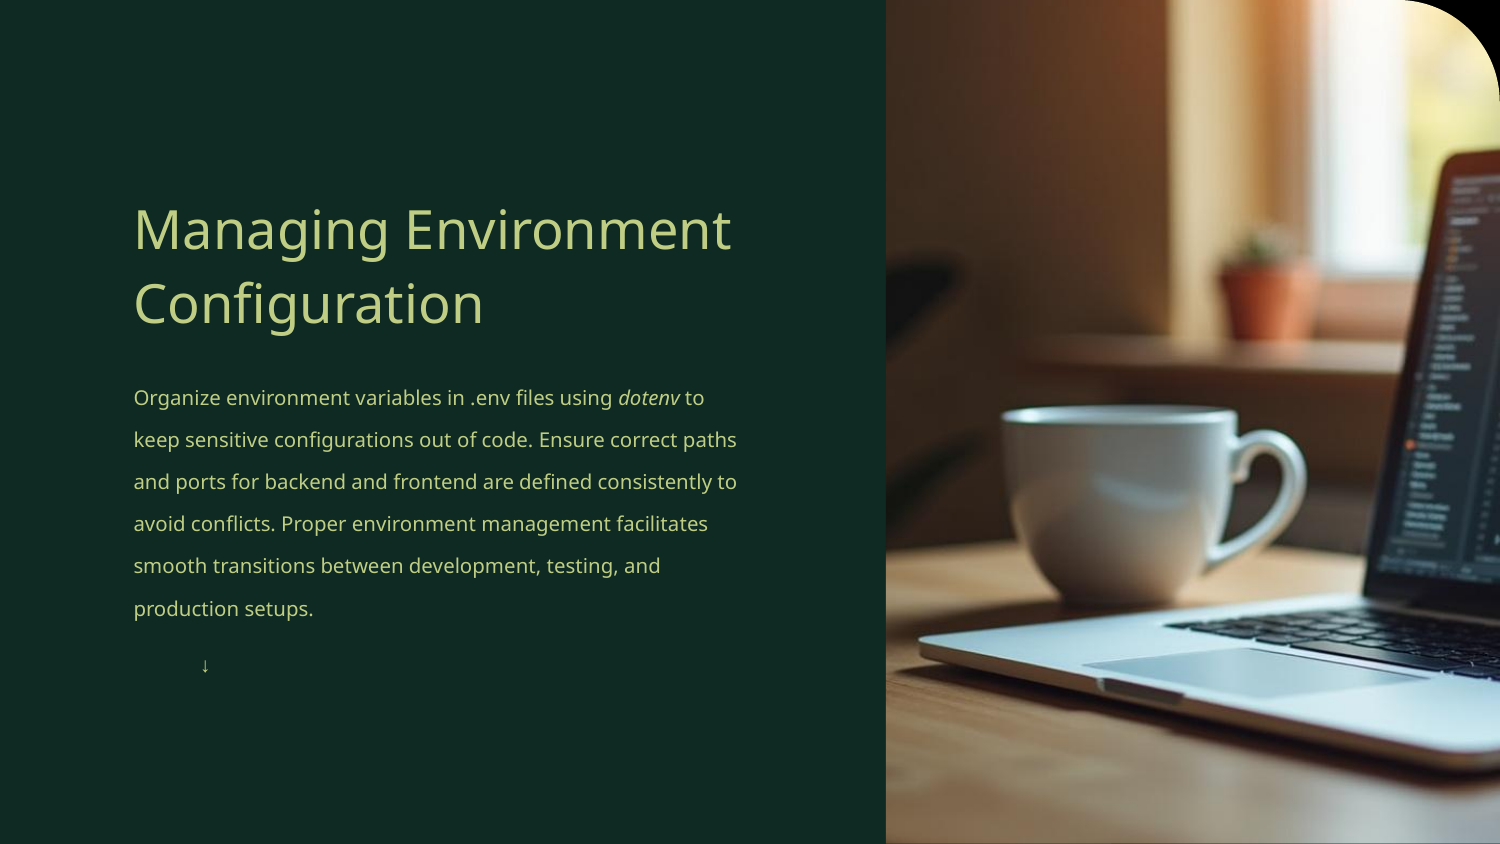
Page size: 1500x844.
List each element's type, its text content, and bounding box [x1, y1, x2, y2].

subtitle Organize environment variables in .env files using dotenv to keep sensitive configurations out of code. Ensure correct paths and ports for backend and frontend are defined consistently to avoid conflicts. Proper environment management facilitates smooth transitions between development, testing, and production setups. [118, 354, 758, 639]
text_box ↓ [118, 651, 293, 677]
text_box [885, 0, 1500, 844]
title Managing Environment Configuration [118, 129, 758, 354]
